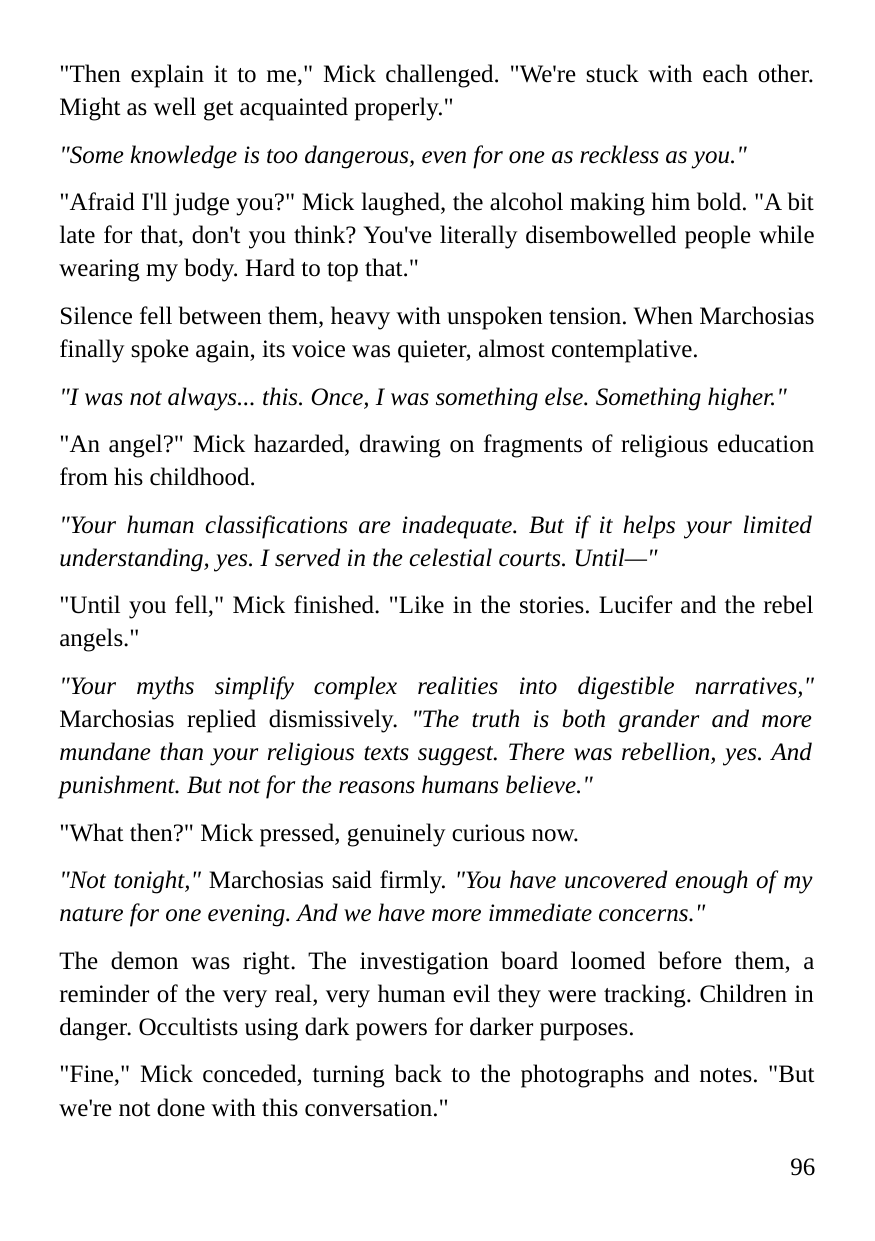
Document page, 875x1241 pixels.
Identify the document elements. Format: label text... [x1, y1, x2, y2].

text "Some knowledge is too dangerous, even for one as reckless as you." [59, 140, 815, 168]
text "I was not always... this. Once, I was something else. Something higher." [59, 382, 815, 410]
text "Until you fell," Mick finished. "Like in the stories. Lucifer and the rebel angels." [59, 590, 815, 652]
text "An angel?" Mick hazarded, drawing on fragments of religious education from his childhood. [59, 429, 815, 491]
text "Not tonight," Marchosias said firmly. "You have uncovered enough of my nature for one evening. And we have more immediate concerns." [59, 865, 815, 927]
text "Fine," Mick conceded, turning back to the photographs and notes. "But we're not done with this conversation." [59, 1059, 815, 1121]
text "Afraid I'll judge you?" Mick laughed, the alcohol making him bold. "A bit late for that, don't you think? You've literally disembowelled people while wearing my body. Hard to top that." [59, 187, 815, 282]
text "Then explain it to me," Mick challenged. "We're stuck with each other. Might as well get acquainted properly." [59, 59, 815, 121]
text "What then?" Mick pressed, genuinely curious now. [59, 818, 815, 846]
text Silence fell between them, heavy with unspoken tension. When Marchosias finally spoke again, its voice was quieter, almost contemplative. [59, 301, 815, 363]
text "Your human classifications are inadequate. But if it helps your limited understanding, yes. I served in the celestial courts. Until—" [59, 510, 815, 572]
text "Your myths simplify complex realities into digestible narratives," Marchosias replied dismissively. "The truth is both grander and more mundane than your religious texts suggest. There was rebellion, yes. And punishment. But not for the reasons humans believe." [59, 671, 815, 799]
text The demon was right. The investigation board loomed before them, a reminder of the very real, very human evil they were tracking. Children in danger. Occultists using dark powers for darker purposes. [59, 946, 815, 1041]
